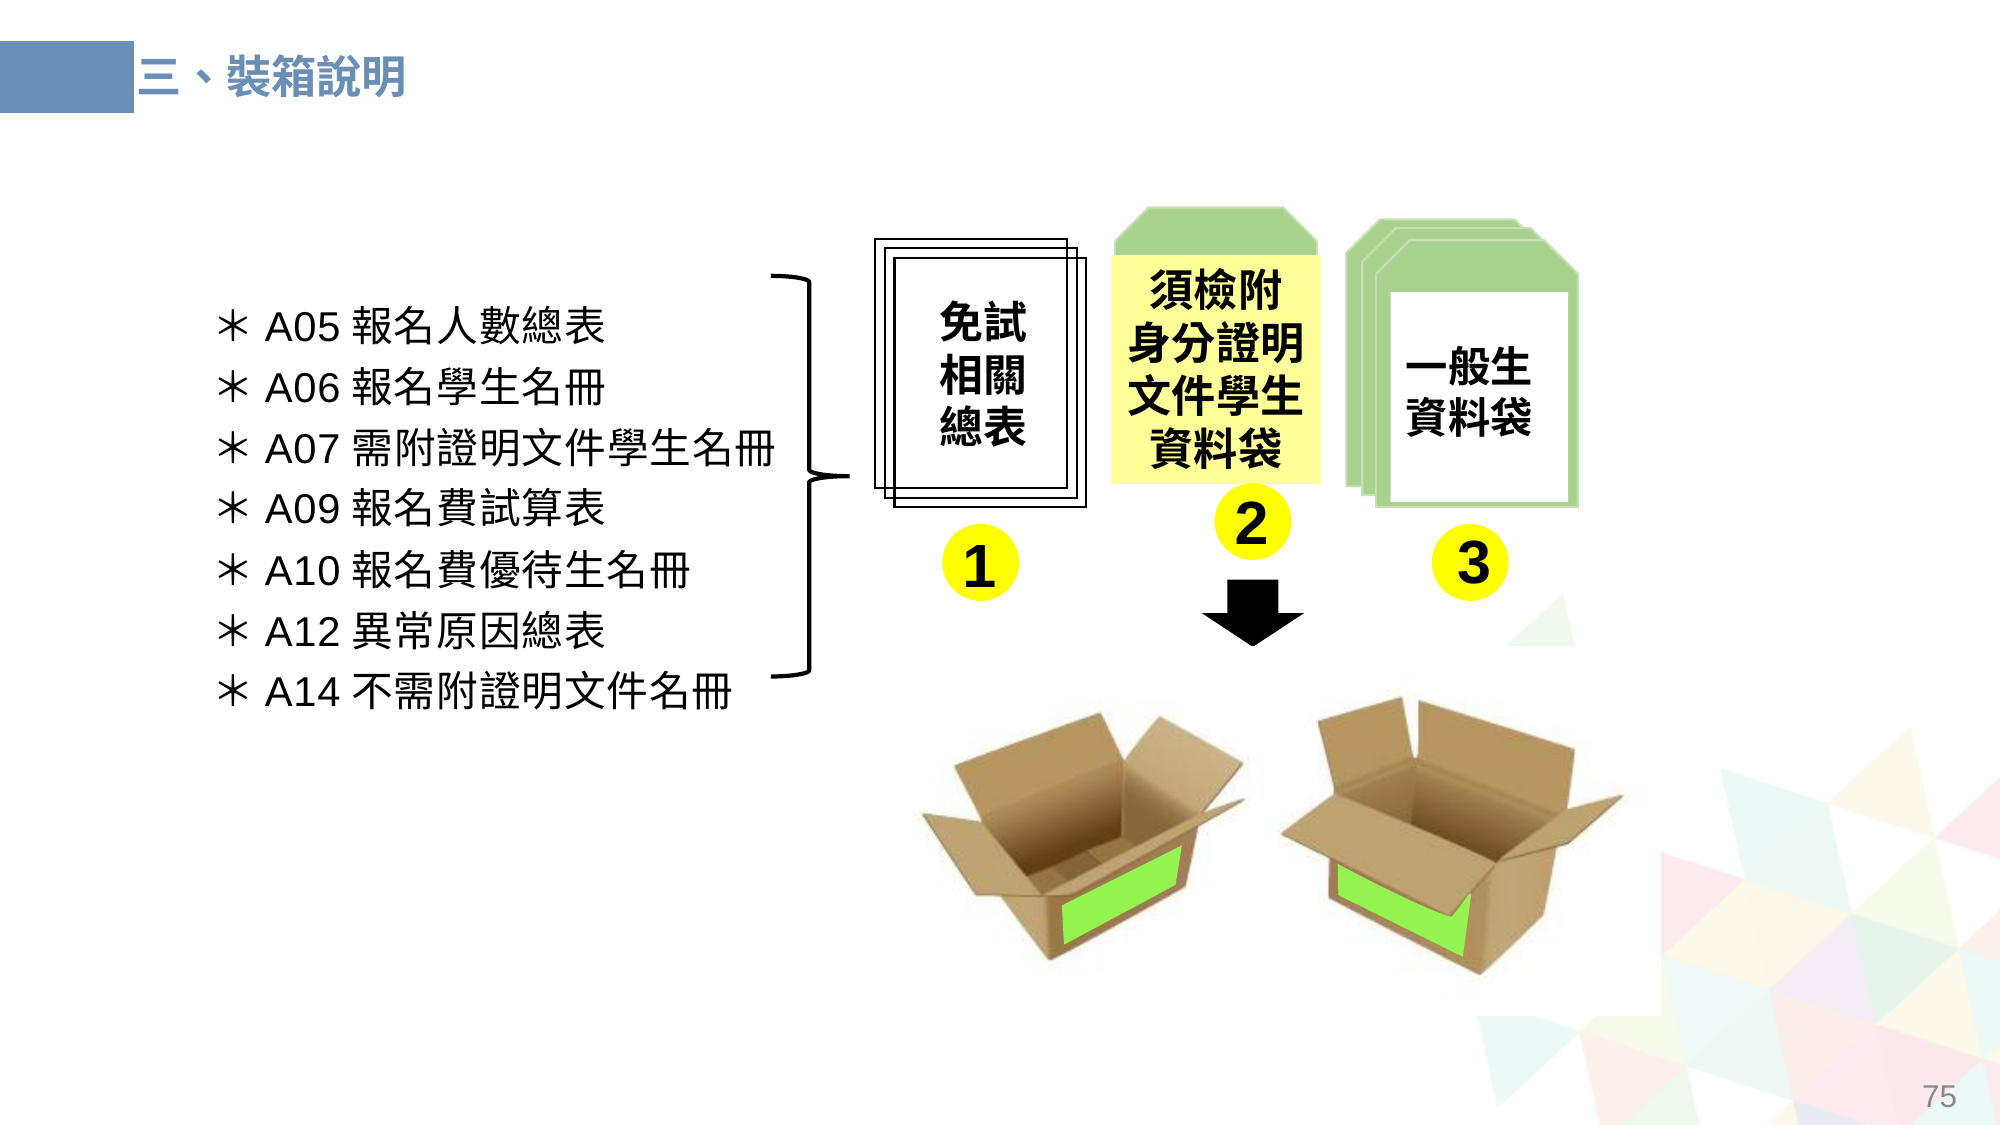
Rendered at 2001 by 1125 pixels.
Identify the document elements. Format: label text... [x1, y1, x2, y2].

text_box 須檢附 身分證明 文件學生 資料袋 [1111, 254, 1321, 485]
text_box [942, 544, 947, 581]
text_box 75 [1907, 1064, 2000, 1125]
text_box [1201, 579, 1304, 646]
text_box 三、裝箱說明 [121, 40, 860, 111]
text_box [1346, 219, 1578, 508]
text_box 1 [947, 519, 1015, 609]
text_box [1431, 536, 1442, 589]
text_box ＊A05報名人數總表 ＊A06報名學生名冊 ＊A07需附證明文件學生名冊 ＊A09報名費試算表 ＊A10報名費優待生名冊 ＊A12異常原因總表 ＊A14不需附證明文件名冊 [197, 281, 778, 724]
picture [912, 646, 1661, 1016]
text_box 3 [1442, 514, 1510, 604]
text_box [1015, 545, 1020, 580]
text_box [1338, 865, 1470, 956]
text_box [1287, 503, 1292, 540]
text_box [1214, 503, 1219, 540]
text_box 免試 相關 總表 [924, 286, 1044, 462]
text_box [1115, 207, 1317, 254]
text_box [1062, 847, 1181, 943]
text_box [0, 41, 134, 113]
text_box 2 [1219, 476, 1287, 566]
text_box 一般生 資料袋 [1390, 292, 1569, 503]
